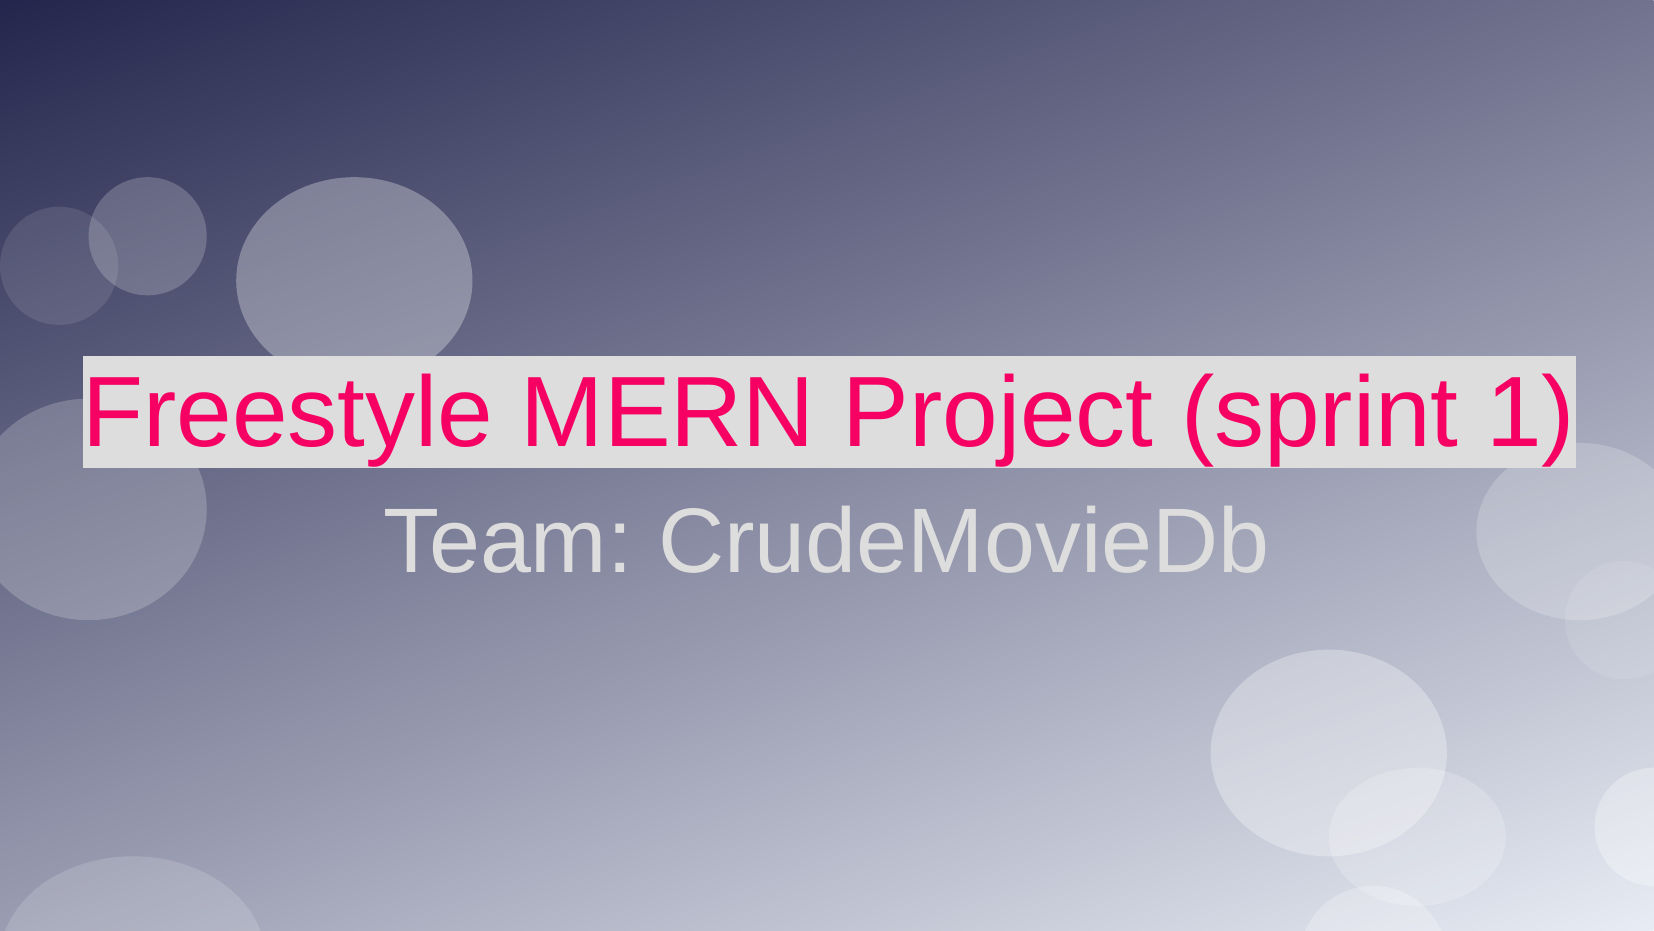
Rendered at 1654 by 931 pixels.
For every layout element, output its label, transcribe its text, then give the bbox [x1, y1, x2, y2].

subtitle Team: CrudeMovieDb [82, 375, 1571, 707]
title Freestyle MERN Project (sprint 1) [82, 300, 1613, 524]
